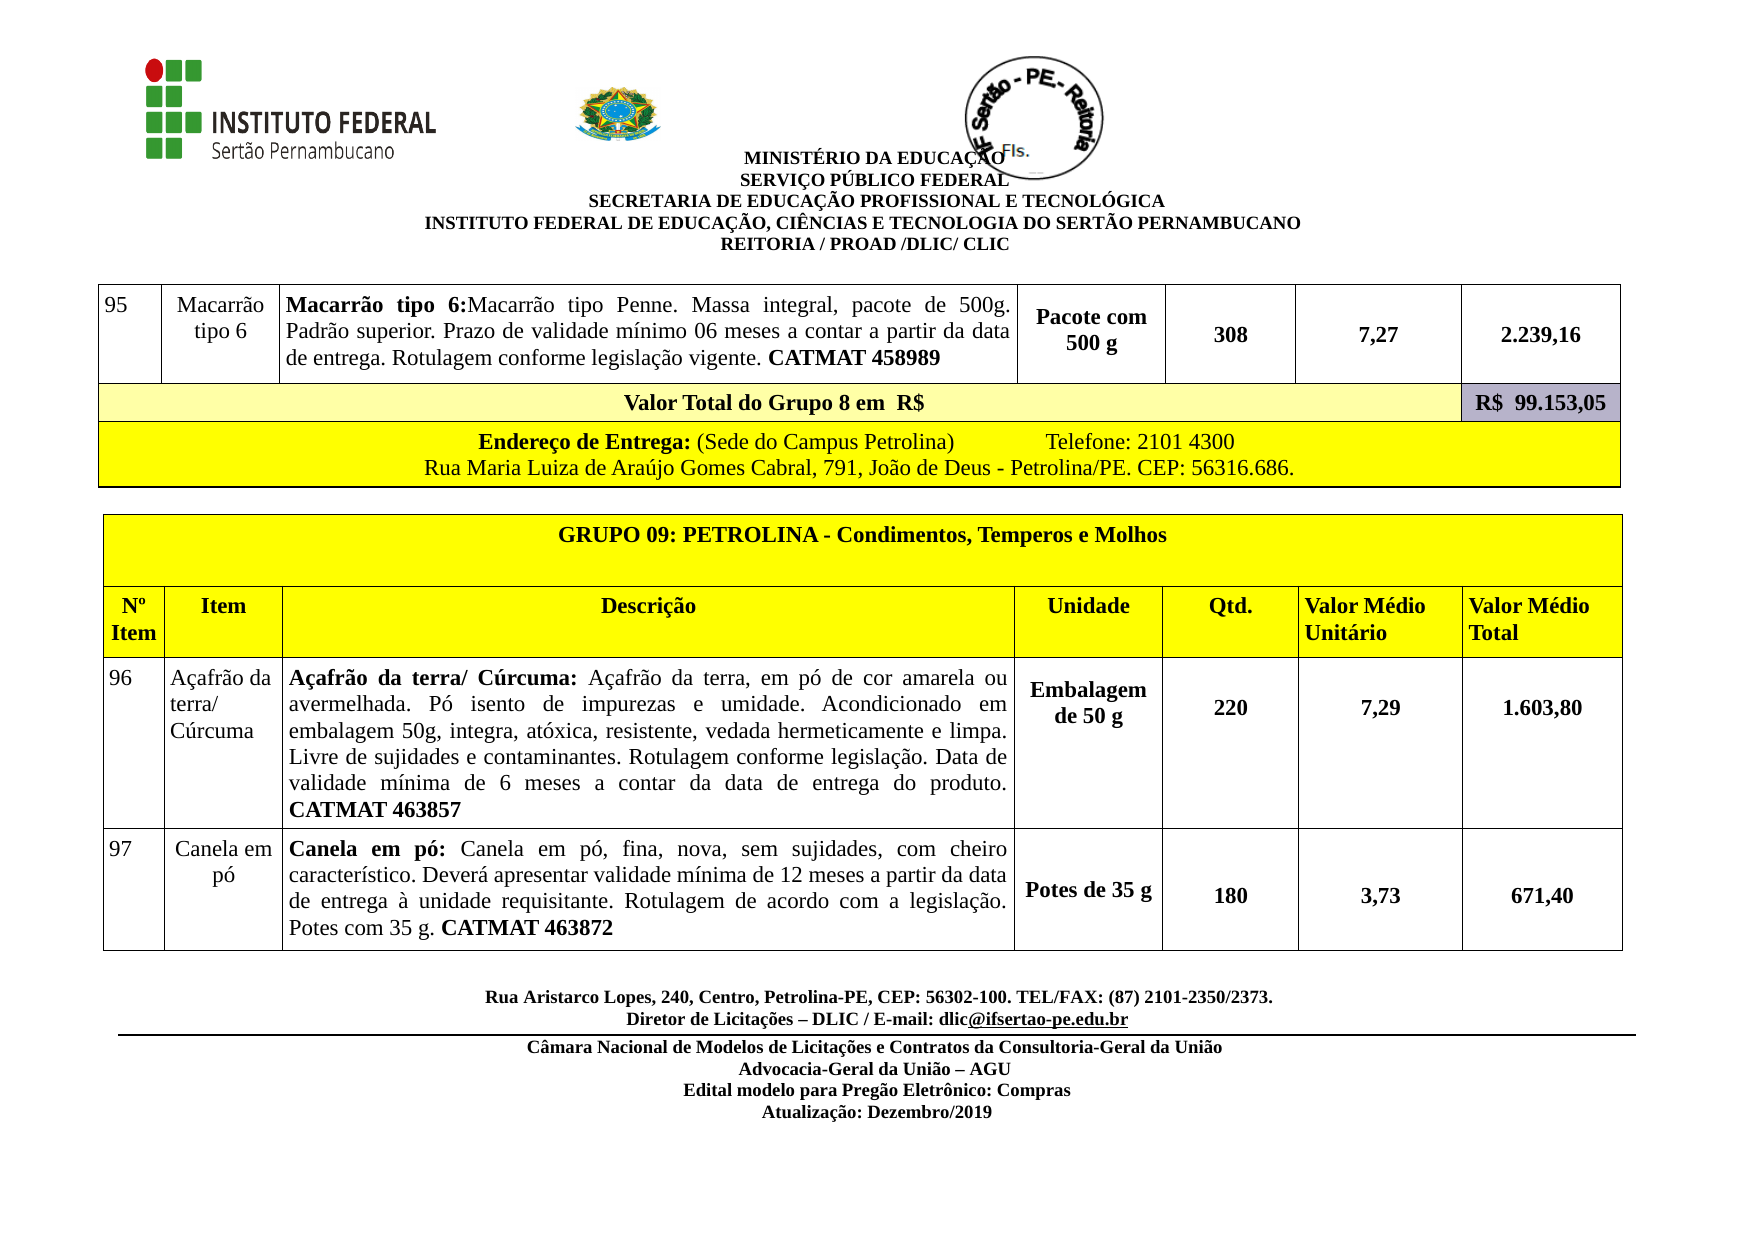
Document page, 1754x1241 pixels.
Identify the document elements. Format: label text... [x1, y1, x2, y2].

table_cell 2.239,16 [1462, 285, 1620, 382]
table_cell 95 [99, 285, 161, 382]
table_cell 671,40 [1463, 829, 1622, 950]
table_cell 220 [1163, 658, 1298, 828]
table_cell Macarrão tipo 6:Macarrão tipo Penne. Massa integral, pacote de 500g. Padrão superior. Prazo de validade mínimo 06 meses a contar a partir da data de entrega. Rotulagem conforme legislação vigente. CATMAT 458989 [280, 285, 1017, 382]
table_cell Macarrão tipo 6 [162, 285, 279, 382]
table_cell Valor Total do Grupo 8 em R$ [99, 384, 1461, 421]
table_cell Item [165, 587, 282, 657]
table_cell Pacote com 500 g [1018, 285, 1165, 382]
table_cell Valor Médio Total [1463, 587, 1622, 657]
table_cell Canela em pó: Canela em pó, fina, nova, sem sujidades, com cheiro característico. Deverá apresentar validade mínima de 12 meses a partir da data de entrega à unidade requisitante. Rotulagem de acordo com a legislação. Potes com 35 g. CATMAT 463872 [283, 829, 1014, 950]
picture [575, 87, 661, 141]
picture [957, 45, 1111, 186]
table_cell 308 [1166, 285, 1295, 382]
table_cell 97 [104, 829, 164, 950]
table_cell Açafrão da terra/ Cúrcuma [165, 658, 282, 828]
table_cell Valor Médio Unitário [1299, 587, 1462, 657]
table_cell Unidade [1015, 587, 1162, 657]
table_cell Embalagem de 50 g [1015, 658, 1162, 828]
table_header GRUPO 09: PETROLINA - Condimentos, Temperos e Molhos [104, 515, 1622, 586]
table_cell 7,27 [1296, 285, 1461, 382]
table_cell Descrição [283, 587, 1014, 657]
table_cell Nº Item [104, 587, 164, 657]
table_cell 180 [1163, 829, 1298, 950]
picture [145, 58, 435, 159]
table_cell Potes de 35 g [1015, 829, 1162, 950]
table_cell Qtd. [1163, 587, 1298, 657]
table_cell 7,29 [1299, 658, 1462, 828]
table_cell Canela em pó [165, 829, 282, 950]
table_cell 1.603,80 [1463, 658, 1622, 828]
table_cell R$ 99.153,05 [1462, 384, 1620, 421]
table_cell Endereço de Entrega: (Sede do Campus Petrolina) Telefone: 2101 4300 Rua Maria Luiza de Araújo Gomes Cabral, 791, João de Deus - Petrolina/PE. CEP: 56316.686. [99, 422, 1620, 486]
table_cell 96 [104, 658, 164, 828]
table_cell Açafrão da terra/ Cúrcuma: Açafrão da terra, em pó de cor amarela ou avermelhada. Pó isento de impurezas e umidade. Acondicionado em embalagem 50g, integra, atóxica, resistente, vedada hermeticamente e limpa. Livre de sujidades e contaminantes. Rotulagem conforme legislação. Data de validade mínima de 6 meses a contar da data de entrega do produto. CATMAT 463857 [283, 658, 1014, 828]
table_cell 3,73 [1299, 829, 1462, 950]
